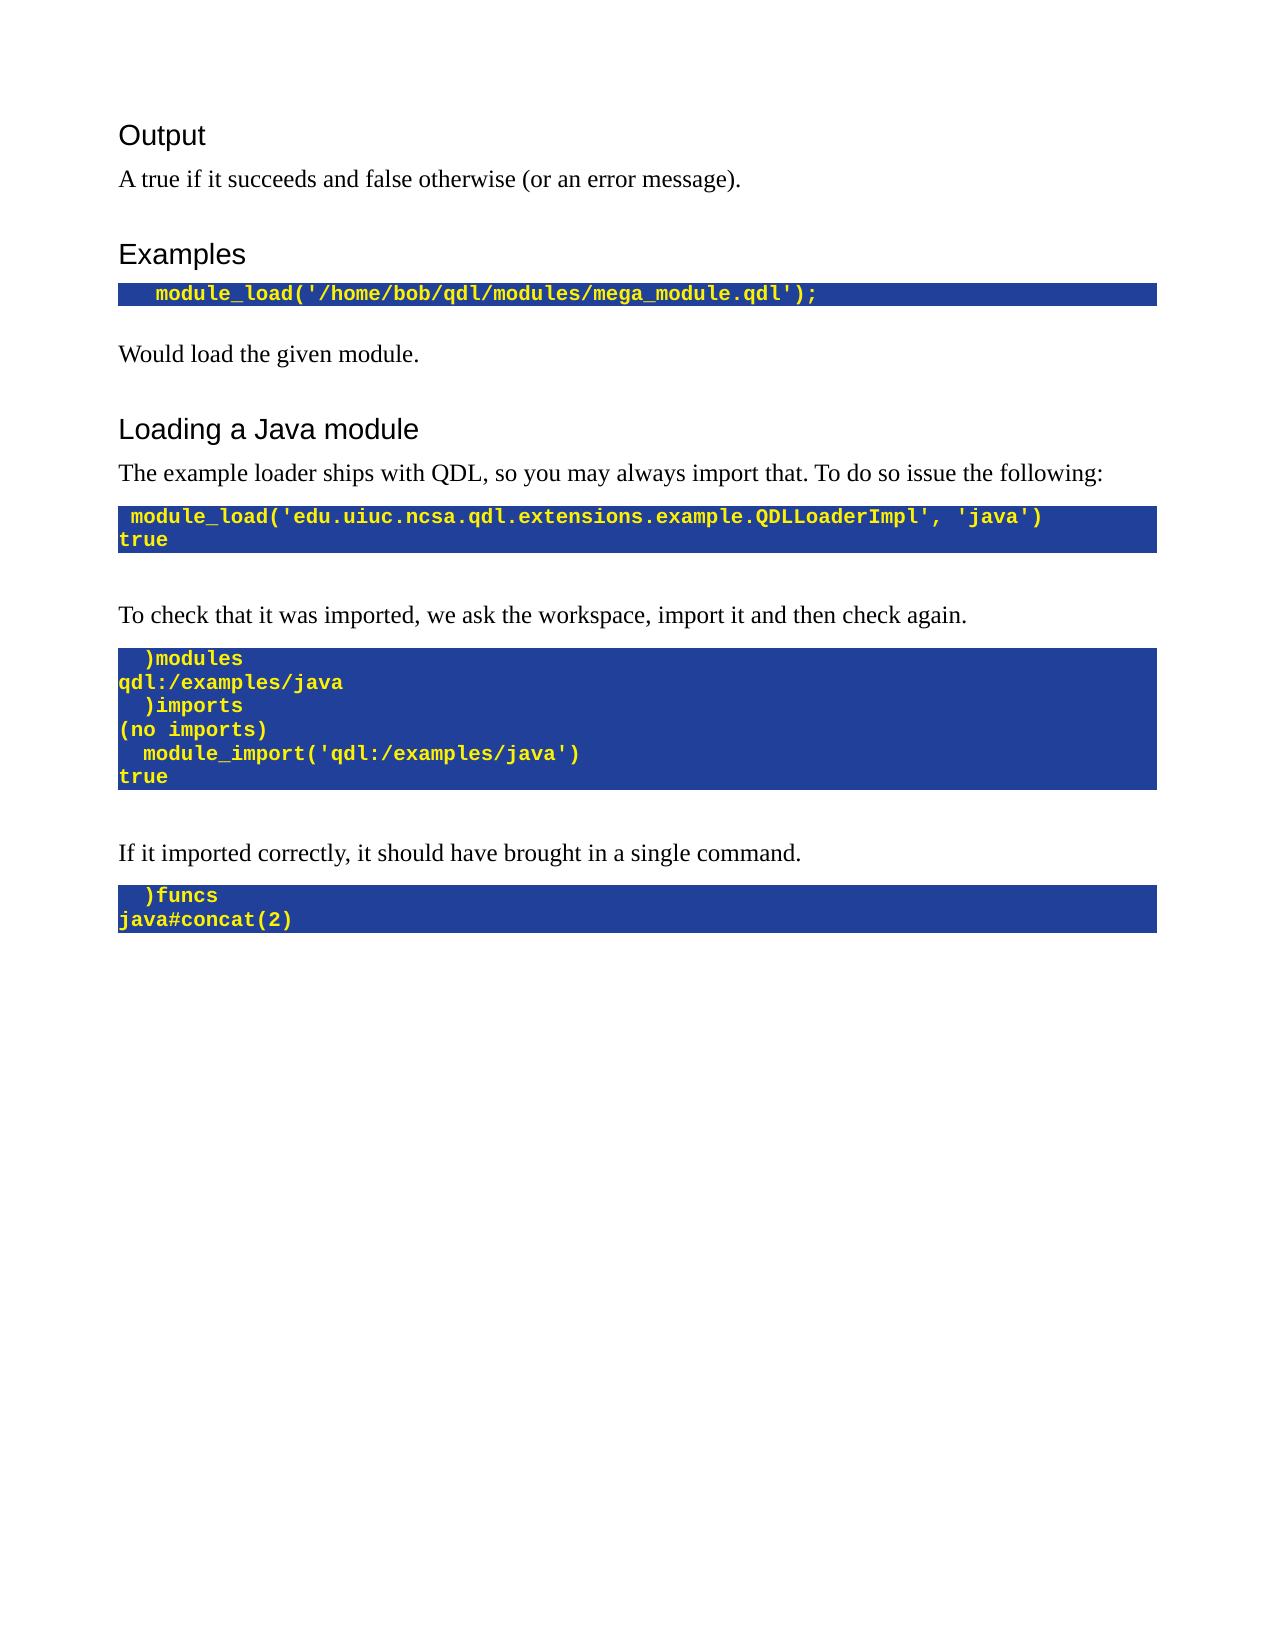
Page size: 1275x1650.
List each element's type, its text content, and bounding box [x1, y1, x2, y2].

text (no imports) [118, 719, 1157, 743]
text module_load('/home/bob/qdl/modules/mega_module.qdl'); [118, 283, 1157, 306]
text true [118, 529, 1157, 553]
text module_load('edu.uiuc.ncsa.qdl.extensions.example.QDLLoaderImpl', 'java') [118, 506, 1157, 529]
subtitle Examples [118, 237, 1157, 270]
text Would load the given module. [118, 306, 1157, 368]
text The example loader ships with QDL, so you may always import that. To do so issue the following: [118, 458, 1157, 487]
text )imports [118, 696, 1157, 719]
text To check that it was imported, we ask the workspace, import it and then check again. [118, 601, 1157, 629]
subtitle Output [118, 118, 1157, 152]
subtitle Loading a Java module [118, 412, 1157, 446]
text true [118, 766, 1157, 790]
text module_import('qdl:/examples/java') [118, 743, 1157, 766]
text )modules [118, 648, 1157, 672]
text )funcs [118, 885, 1157, 909]
text java#concat(2) [118, 909, 1157, 933]
text A true if it succeeds and false otherwise (or an error message). [118, 164, 1157, 193]
text If it imported correctly, it should have brought in a single command. [118, 838, 1157, 866]
text qdl:/examples/java [118, 672, 1157, 696]
